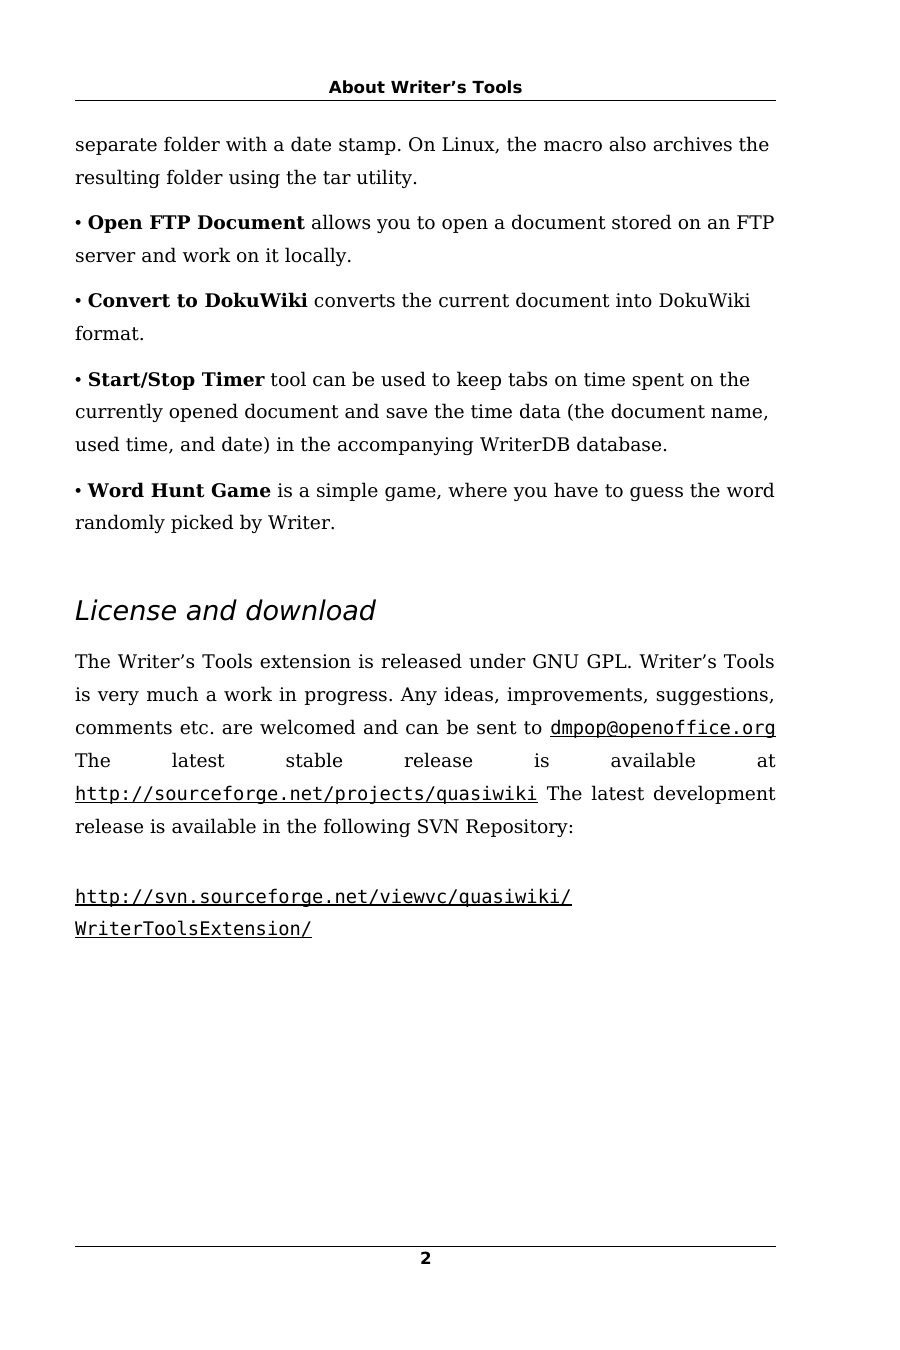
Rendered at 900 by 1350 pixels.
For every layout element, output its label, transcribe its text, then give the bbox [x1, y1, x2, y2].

list Convert to DokuWiki converts the current document into DokuWiki format. [75, 290, 776, 345]
list separate folder with a date stamp. On Linux, the macro also archives the resulting folder using the tar utility. [75, 134, 776, 189]
subtitle License and download [75, 595, 776, 627]
list Word Hunt Game is a simple game, where you have to guess the word randomly picked by Writer. [75, 479, 776, 534]
list Open FTP Document allows you to open a document stored on an FTP server and work on it locally. [75, 212, 776, 267]
text http://svn.sourceforge.net/viewvc/quasiwiki/WriterToolsExtension/ [75, 886, 776, 940]
list Start/Stop Timer tool can be used to keep tabs on time spent on the currently opened document and save the time data (the document name, used time, and date) in the accompanying WriterDB database. [75, 368, 776, 456]
text The Writer’s Tools extension is released under GNU GPL. Writer’s Tools is very much a work in progress. Any ideas, improvements, suggestions, comments etc. are welcomed and can be sent to dmpop@openoffice.org The latest stable release is available at http://sourceforge.net/projects/quasiwiki The latest development release is available in the following SVN Repository: [75, 652, 776, 837]
